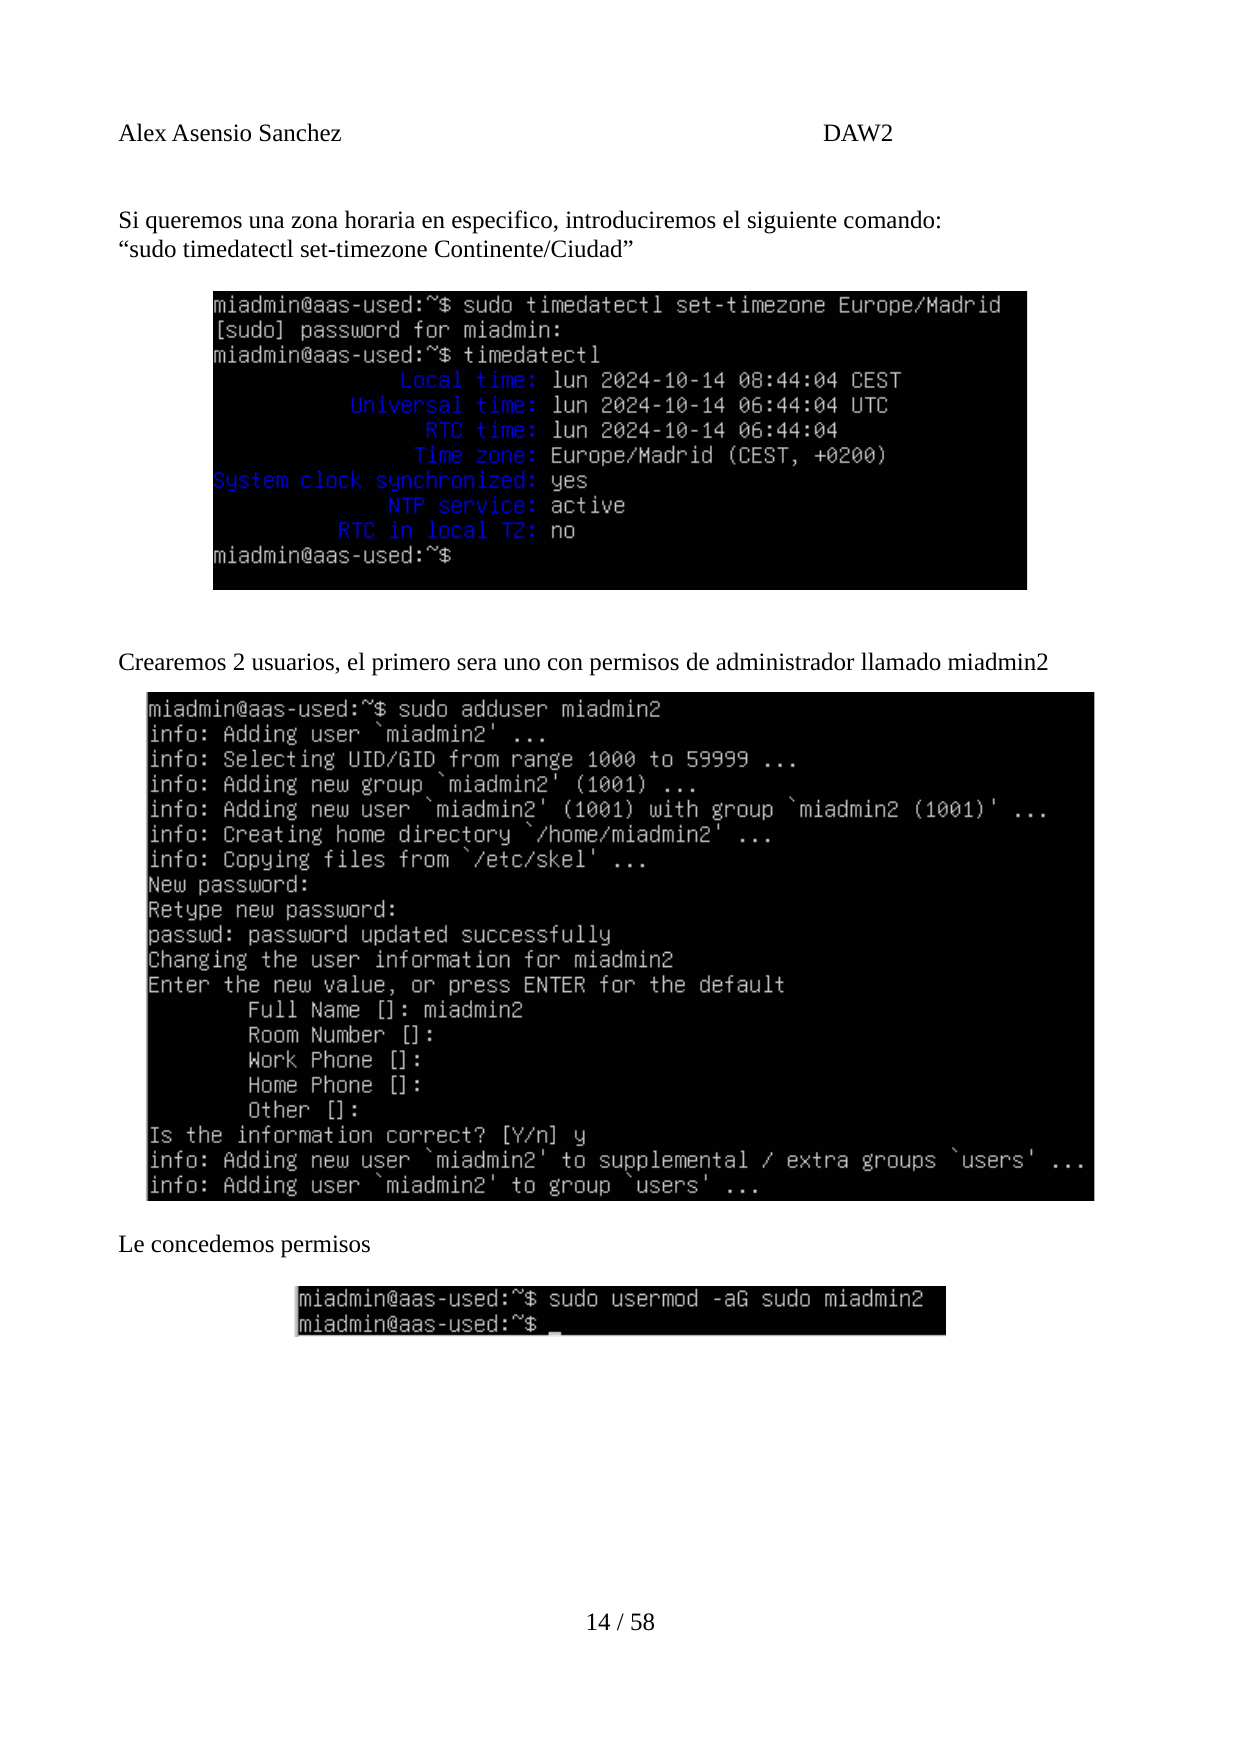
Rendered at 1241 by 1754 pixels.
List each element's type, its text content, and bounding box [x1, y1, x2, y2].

text Crearemos 2 usuarios, el primero sera uno con permisos de administrador llamado miadmin2 [118, 647, 1122, 676]
picture [294, 1286, 946, 1337]
picture [145, 692, 1095, 1201]
picture [213, 291, 1028, 590]
text Le concedemos permisos [118, 1229, 1122, 1258]
text “sudo timedatectl set-timezone Continente/Ciudad” [118, 234, 1122, 263]
text Si queremos una zona horaria en especifico, introduciremos el siguiente comando: [118, 205, 1122, 234]
